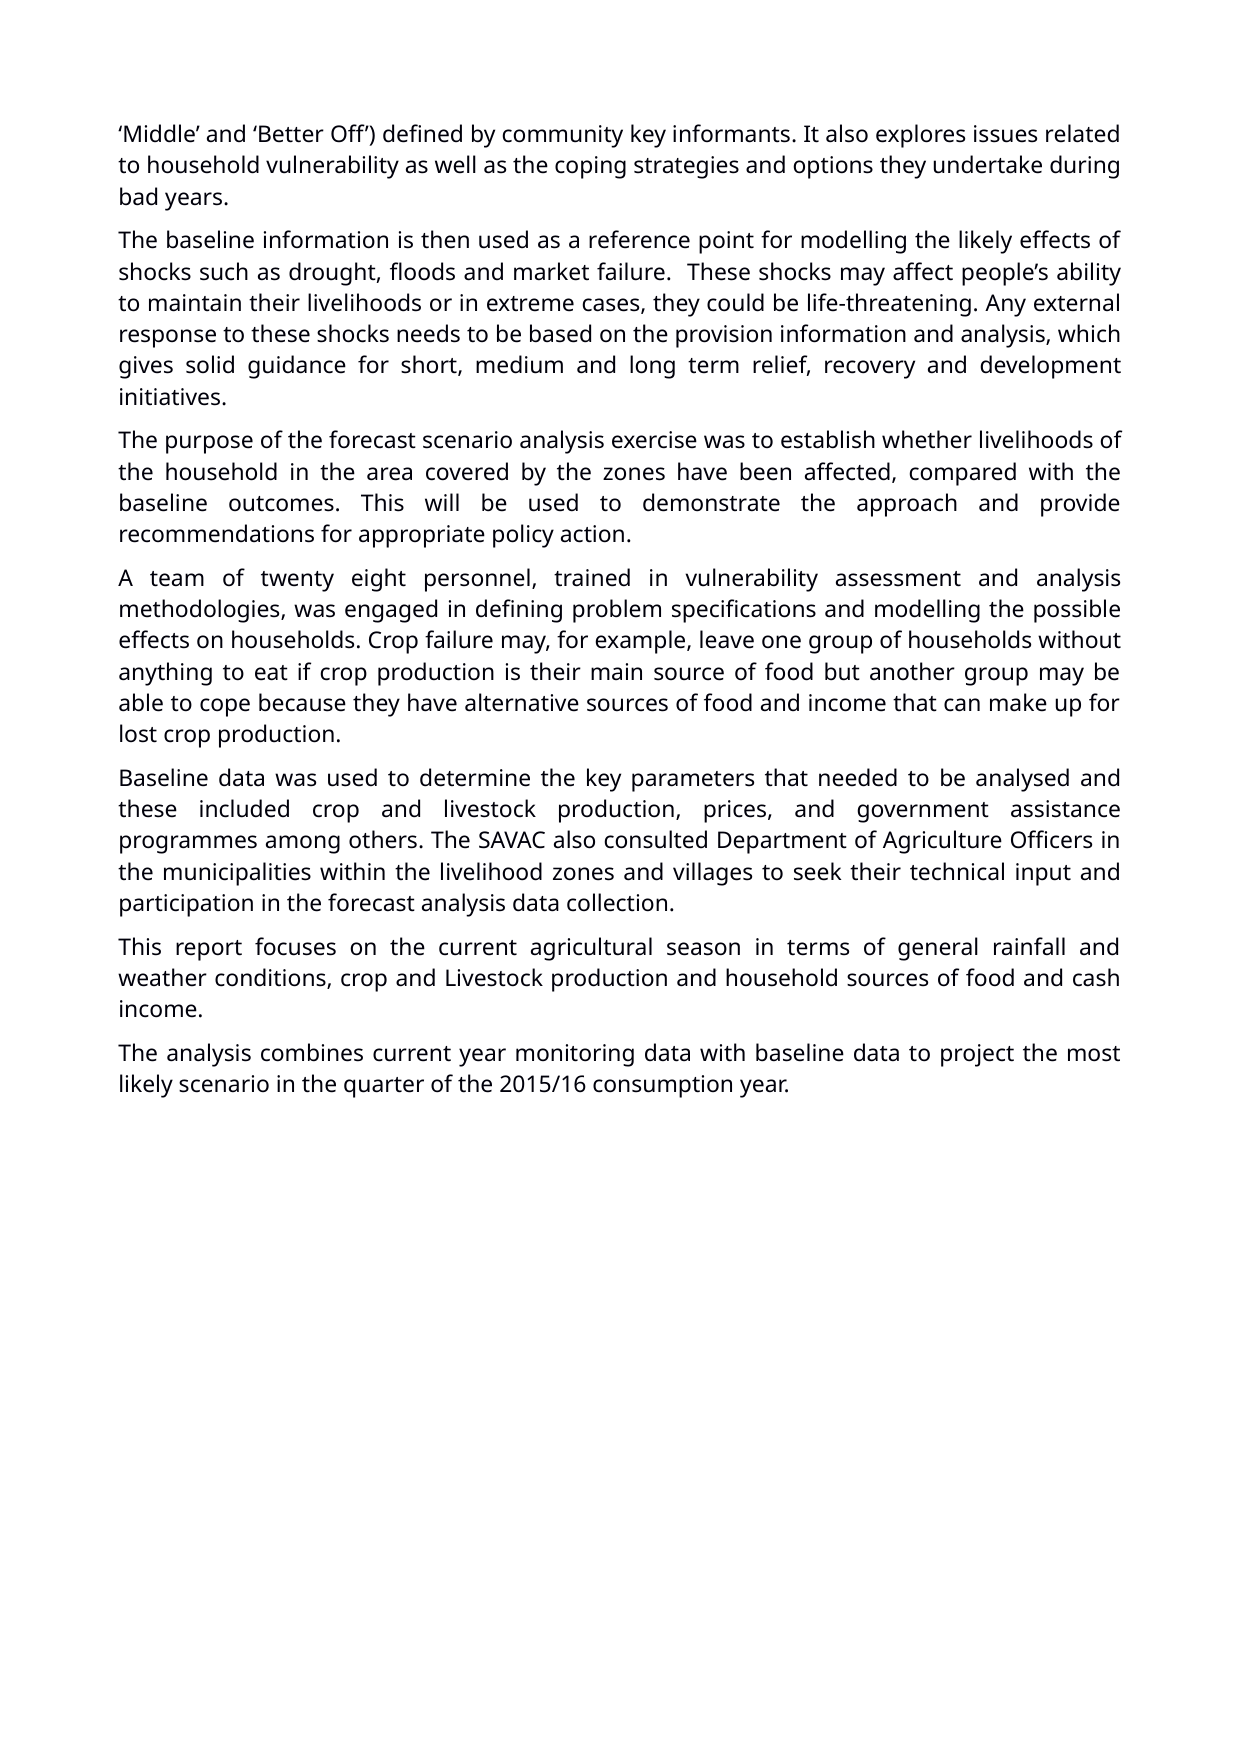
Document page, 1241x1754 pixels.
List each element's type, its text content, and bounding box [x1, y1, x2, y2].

text A team of twenty eight personnel, trained in vulnerability assessment and analysis methodologies, was engaged in defining problem specifications and modelling the possible effects on households. Crop failure may, for example, leave one group of households without anything to eat if crop production is their main source of food but another group may be able to cope because they have alternative sources of food and income that can make up for lost crop production. [118, 562, 1122, 749]
text The purpose of the forecast scenario analysis exercise was to establish whether livelihoods of the household in the area covered by the zones have been affected, compared with the baseline outcomes. This will be used to demonstrate the approach and provide recommendations for appropriate policy action. [118, 424, 1122, 549]
text Baseline data was used to determine the key parameters that needed to be analysed and these included crop and livestock production, prices, and government assistance programmes among others. The SAVAC also consulted Department of Agriculture Officers in the municipalities within the livelihood zones and villages to seek their technical input and participation in the forecast analysis data collection. [118, 762, 1122, 918]
text The baseline information is then used as a reference point for modelling the likely effects of shocks such as drought, floods and market failure. These shocks may affect people’s ability to maintain their livelihoods or in extreme cases, they could be life-threatening. Any external response to these shocks needs to be based on the provision information and analysis, which gives solid guidance for short, medium and long term relief, recovery and development initiatives. [118, 224, 1122, 412]
text The analysis combines current year monitoring data with baseline data to project the most likely scenario in the quarter of the 2015/16 consumption year. [118, 1037, 1122, 1099]
text ‘Middle’ and ‘Better Off’) defined by community key informants. It also explores issues related to household vulnerability as well as the coping strategies and options they undertake during bad years. [118, 118, 1122, 212]
text This report focuses on the current agricultural season in terms of general rainfall and weather conditions, crop and Livestock production and household sources of food and cash income. [118, 931, 1122, 1024]
